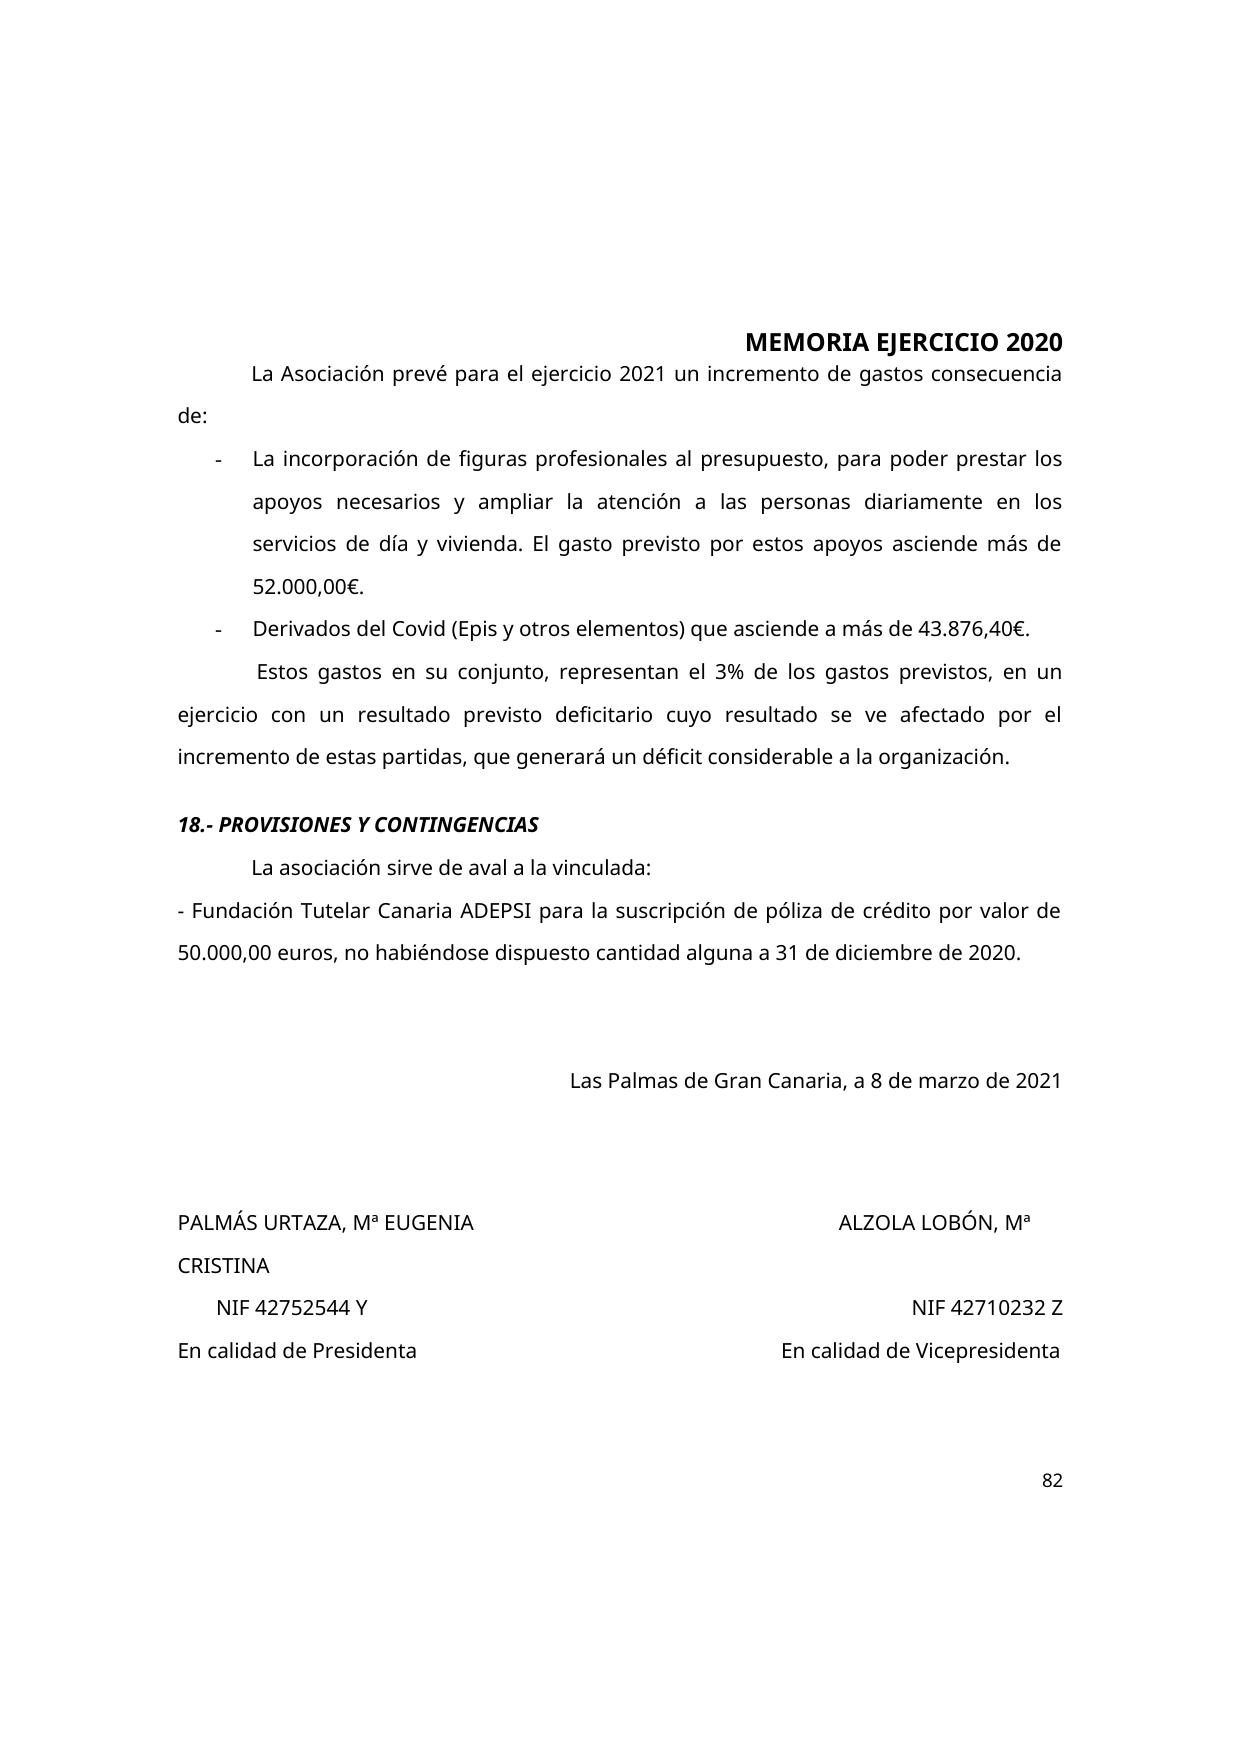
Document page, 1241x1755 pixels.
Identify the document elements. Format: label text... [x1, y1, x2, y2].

list Derivados del Covid (Epis y otros elementos) que asciende a más de 43.876,40€. [215, 614, 1063, 643]
text Estos gastos en su conjunto, representan el 3% de los gastos previstos, en un ejercicio con un resultado previsto deficitario cuyo resultado se ve afectado por el incremento de estas partidas, que generará un déficit considerable a la organización. [177, 657, 1063, 771]
text La Asociación prevé para el ejercicio 2021 un incremento de gastos consecuencia de: [177, 359, 1063, 430]
text En calidad de Presidenta En calidad de Vicepresidenta [177, 1336, 1063, 1364]
list La incorporación de figuras profesionales al presupuesto, para poder prestar los apoyos necesarios y ampliar la atención a las personas diariamente en los servicios de día y vivienda. El gasto previsto por estos apoyos asciende más de 52.000,00€. [215, 444, 1063, 600]
text - Fundación Tutelar Canaria ADEPSI para la suscripción de póliza de crédito por valor de 50.000,00 euros, no habiéndose dispuesto cantidad alguna a 31 de diciembre de 2020. [177, 896, 1063, 967]
text Las Palmas de Gran Canaria, a 8 de marzo de 2021 [177, 1066, 1063, 1094]
text NIF 42752544 Y NIF 42710232 Z [177, 1293, 1063, 1322]
text PALMÁS URTAZA, Mª EUGENIA ALZOLA LOBÓN, Mª CRISTINA [177, 1208, 1063, 1279]
text La asociación sirve de aval a la vinculada: [177, 853, 1063, 882]
text 18.- PROVISIONES Y CONTINGENCIAS [177, 811, 1063, 839]
